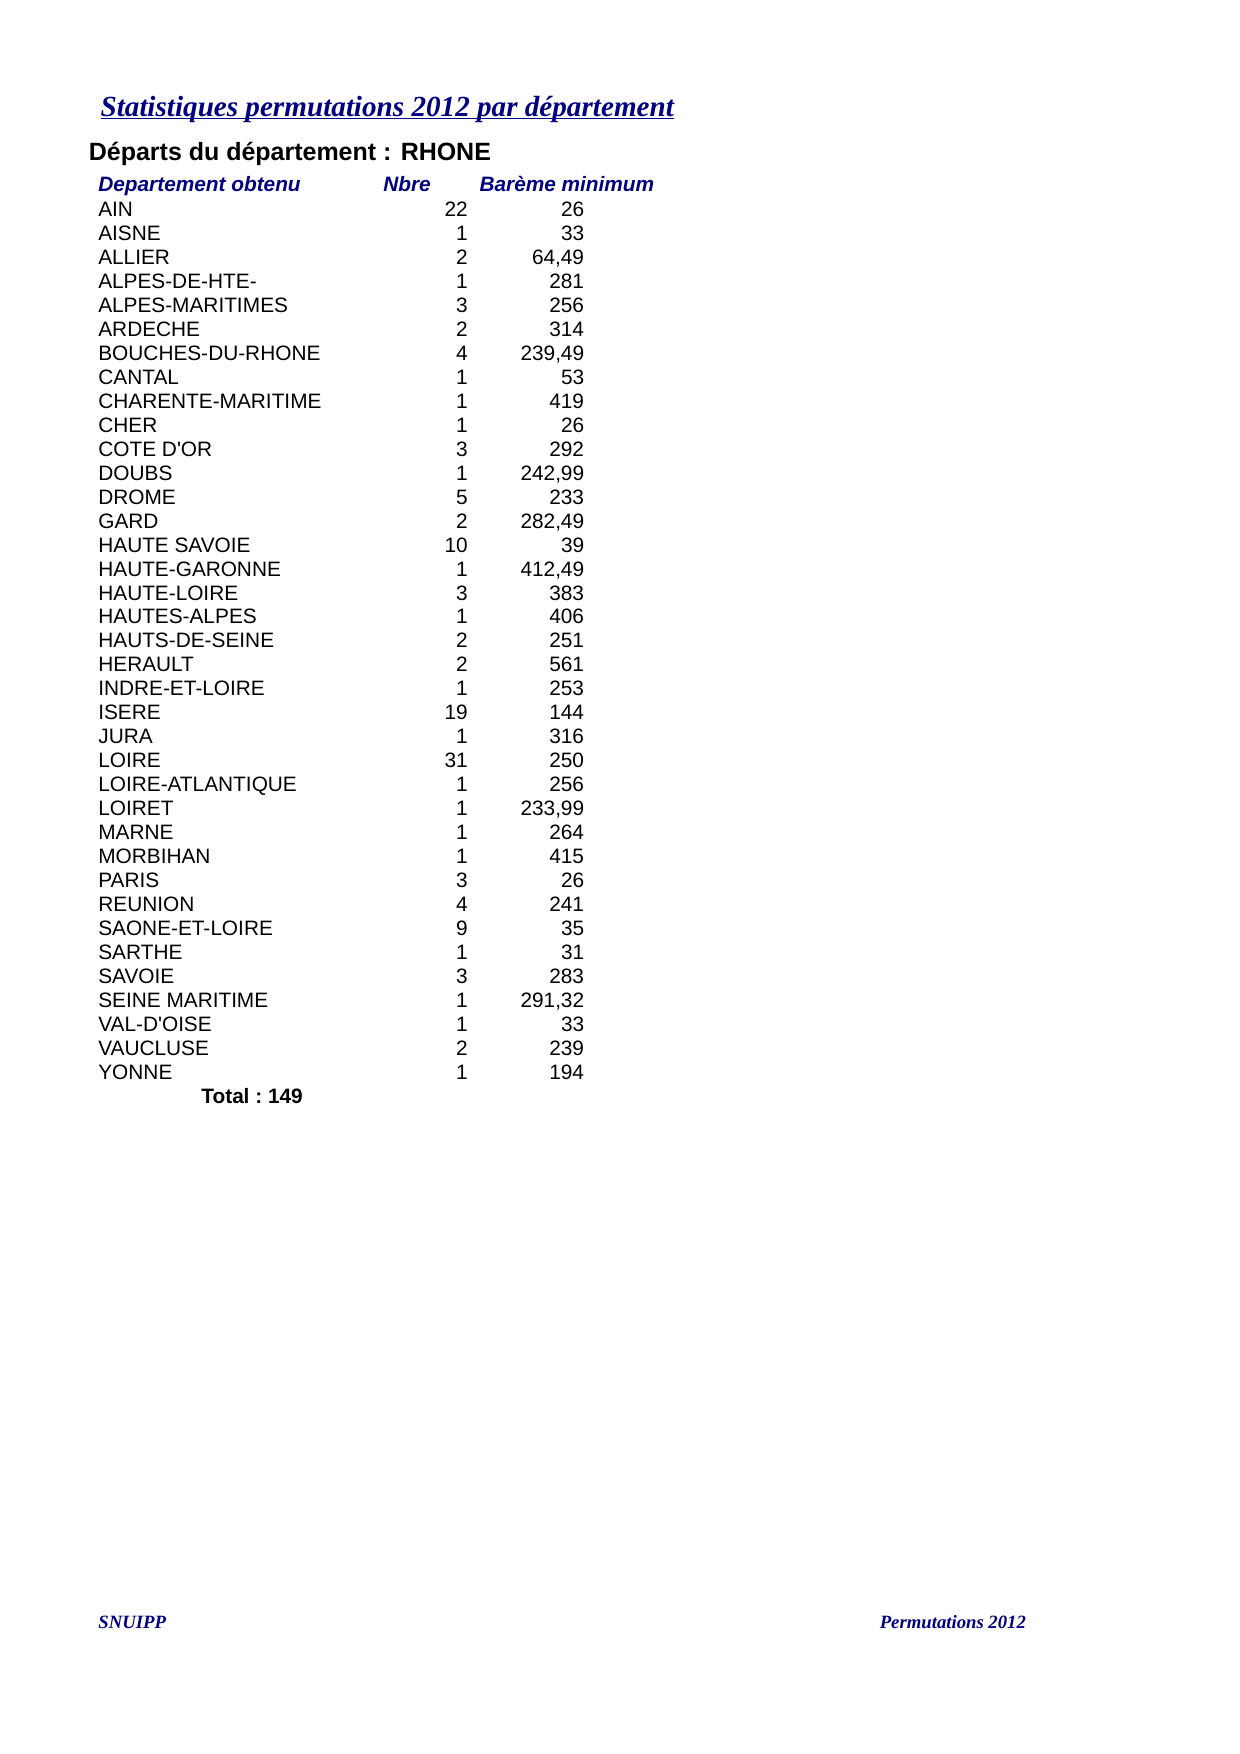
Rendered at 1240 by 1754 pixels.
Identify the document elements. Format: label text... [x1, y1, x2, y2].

text MARNE 1 264 [89, 820, 1151, 844]
text ALPES-MARITIMES 3 256 [89, 293, 1151, 317]
text AIN 22 26 [89, 197, 1151, 221]
text Statistiques permutations 2012 par département [89, 89, 1151, 122]
text PARIS 3 26 [89, 868, 1151, 892]
text REUNION 4 241 [89, 892, 1151, 916]
text LOIRE-ATLANTIQUE 1 256 [89, 772, 1151, 796]
text DROME 5 233 [89, 484, 1151, 508]
text Départs du département : RHONE [89, 137, 1151, 166]
text GARD 2 282,49 [89, 508, 1151, 532]
text HAUTE-LOIRE 3 383 [89, 580, 1151, 604]
text HAUTE SAVOIE 10 39 [89, 532, 1151, 556]
text CANTAL 1 53 [89, 365, 1151, 389]
text HAUTES-ALPES 1 406 [89, 604, 1151, 628]
text ALPES-DE-HTE- 1 281 [89, 269, 1151, 293]
text AISNE 1 33 [89, 221, 1151, 245]
text SAVOIE 3 283 [89, 964, 1151, 988]
text COTE D'OR 3 292 [89, 437, 1151, 461]
text SEINE MARITIME 1 291,32 [89, 988, 1151, 1012]
text BOUCHES-DU-RHONE 4 239,49 [89, 341, 1151, 365]
text SARTHE 1 31 [89, 940, 1151, 964]
text YONNE 1 194 [89, 1059, 1151, 1083]
text VAL-D'OISE 1 33 [89, 1012, 1151, 1036]
text HERAULT 2 561 [89, 652, 1151, 676]
text LOIRE 31 250 [89, 748, 1151, 772]
text CHARENTE-MARITIME 1 419 [89, 389, 1151, 413]
text Total : 149 [89, 1083, 1151, 1107]
text INDRE-ET-LOIRE 1 253 [89, 676, 1151, 700]
text LOIRET 1 233,99 [89, 796, 1151, 820]
text ISERE 19 144 [89, 700, 1151, 724]
text JURA 1 316 [89, 724, 1151, 748]
text MORBIHAN 1 415 [89, 844, 1151, 868]
text SNUIPP Permutations 2012 [89, 1611, 1151, 1633]
text VAUCLUSE 2 239 [89, 1036, 1151, 1059]
text SAONE-ET-LOIRE 9 35 [89, 916, 1151, 940]
text HAUTE-GARONNE 1 412,49 [89, 556, 1151, 580]
text ALLIER 2 64,49 [89, 245, 1151, 269]
text DOUBS 1 242,99 [89, 461, 1151, 484]
text ARDECHE 2 314 [89, 317, 1151, 341]
text HAUTS-DE-SEINE 2 251 [89, 628, 1151, 652]
text Departement obtenu Nbre Barème minimum [89, 172, 1151, 196]
text CHER 1 26 [89, 413, 1151, 437]
